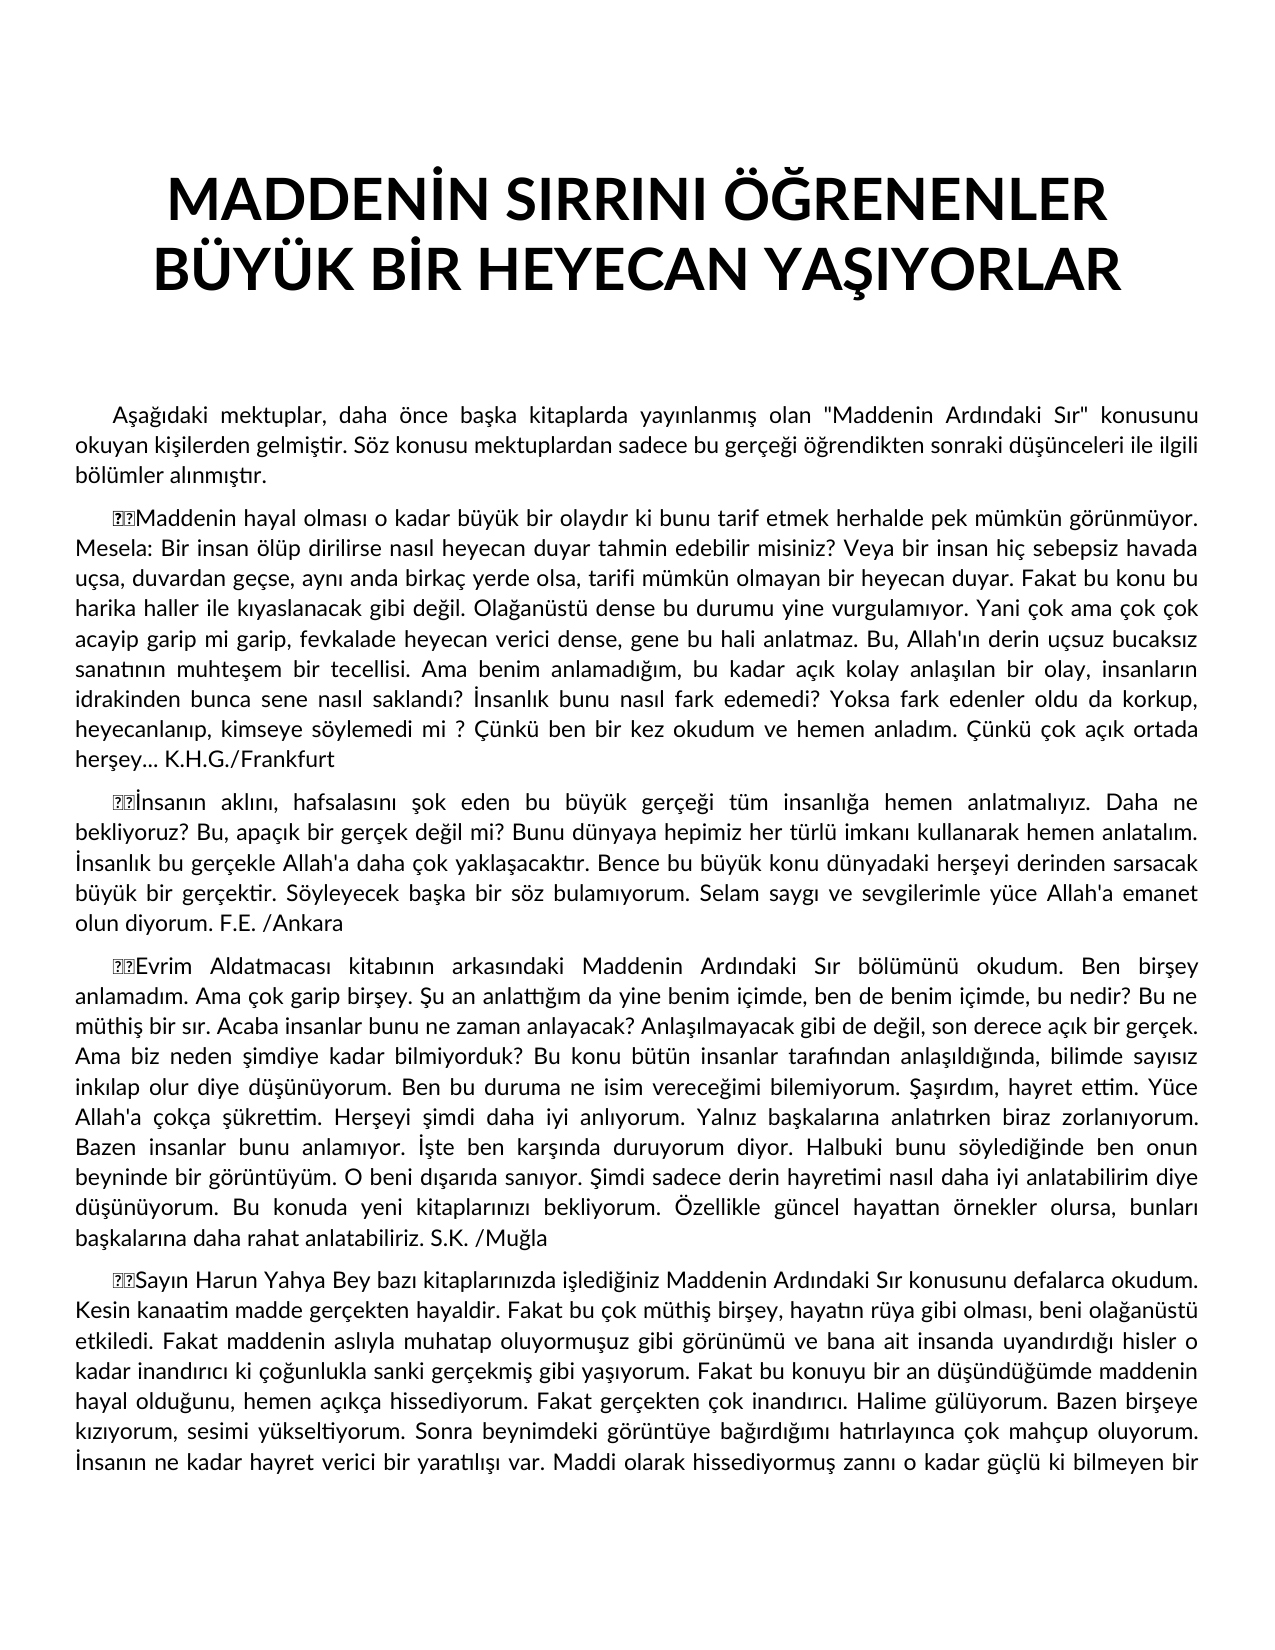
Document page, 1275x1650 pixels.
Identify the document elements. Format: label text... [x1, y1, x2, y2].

text Sayın Harun Yahya Bey bazı kitaplarınızda işlediğiniz Maddenin Ardındaki Sır konusunu defalarca okudum. Kesin kanaatim madde gerçekten hayaldir. Fakat bu çok müthiş birşey, hayatın rüya gibi olması, beni olağanüstü etkiledi. Fakat maddenin aslıyla muhatap oluyormuşuz gibi görünümü ve bana ait insanda uyandırdığı hisler o kadar inandırıcı ki çoğunlukla sanki gerçekmiş gibi yaşıyorum. Fakat bu konuyu bir an düşündüğümde maddenin hayal olduğunu, hemen açıkça hissediyorum. Fakat gerçekten çok inandırıcı. Halime gülüyorum. Bazen birşeye kızıyorum, sesimi yükseltiyorum. Sonra beynimdeki görüntüye bağırdığımı hatırlayınca çok mahçup oluyorum. İnsanın ne kadar hayret verici bir yaratılışı var. Maddi olarak hissediyormuş zannı o kadar güçlü ki bilmeyen bir [75, 1266, 1200, 1475]
text Evrim Aldatmacası kitabının arkasındaki Maddenin Ardındaki Sır bölümünü okudum. Ben birşey anlamadım. Ama çok garip birşey. Şu an anlattığım da yine benim içimde, ben de benim içimde, bu nedir? Bu ne müthiş bir sır. Acaba insanlar bunu ne zaman anlayacak? Anlaşılmayacak gibi de değil, son derece açık bir gerçek. Ama biz neden şimdiye kadar bilmiyorduk? Bu konu bütün insanlar tarafından anlaşıldığında, bilimde sayısız inkılap olur diye düşünüyorum. Ben bu duruma ne isim vereceğimi bilemiyorum. Şaşırdım, hayret ettim. Yüce Allah'a çokça şükrettim. Herşeyi şimdi daha iyi anlıyorum. Yalnız başkalarına anlatırken biraz zorlanıyorum. Bazen insanlar bunu anlamıyor. İşte ben karşında duruyorum diyor. Halbuki bunu söylediğinde ben onun beyninde bir görüntüyüm. O beni dışarıda sanıyor. Şimdi sadece derin hayretimi nasıl daha iyi anlatabilirim diye düşünüyorum. Bu konuda yeni kitaplarınızı bekliyorum. Özellikle güncel hayattan örnekler olursa, bunları başkalarına daha rahat anlatabiliriz. S.K. /Muğla [75, 951, 1200, 1251]
subtitle MADDENİN SIRRINI ÖĞRENENLER BÜYÜK BİR HEYECAN YAŞIYORLAR [75, 162, 1200, 302]
text Maddenin hayal olması o kadar büyük bir olaydır ki bunu tarif etmek herhalde pek mümkün görünmüyor. Mesela: Bir insan ölüp dirilirse nasıl heyecan duyar tahmin edebilir misiniz? Veya bir insan hiç sebepsiz havada uçsa, duvardan geçse, aynı anda birkaç yerde olsa, tarifi mümkün olmayan bir heyecan duyar. Fakat bu konu bu harika haller ile kıyaslanacak gibi değil. Olağanüstü dense bu durumu yine vurgulamıyor. Yani çok ama çok çok acayip garip mi garip, fevkalade heyecan verici dense, gene bu hali anlatmaz. Bu, Allah'ın derin uçsuz bucaksız sanatının muhteşem bir tecellisi. Ama benim anlamadığım, bu kadar açık kolay anlaşılan bir olay, insanların idrakinden bunca sene nasıl saklandı? İnsanlık bunu nasıl fark edemedi? Yoksa fark edenler oldu da korkup, heyecanlanıp, kimseye söylemedi mi ? Çünkü ben bir kez okudum ve hemen anladım. Çünkü çok açık ortada herşey... K.H.G./Frankfurt [75, 503, 1200, 773]
text İnsanın aklını, hafsalasını şok eden bu büyük gerçeği tüm insanlığa hemen anlatmalıyız. Daha ne bekliyoruz? Bu, apaçık bir gerçek değil mi? Bunu dünyaya hepimiz her türlü imkanı kullanarak hemen anlatalım. İnsanlık bu gerçekle Allah'a daha çok yaklaşacaktır. Bence bu büyük konu dünyadaki herşeyi derinden sarsacak büyük bir gerçektir. Söyleyecek başka bir söz bulamıyorum. Selam saygı ve sevgilerimle yüce Allah'a emanet olun diyorum. F.E. /Ankara [75, 788, 1200, 936]
text Aşağıdaki mektuplar, daha önce başka kitaplarda yayınlanmış olan "Maddenin Ardındaki Sır" konusunu okuyan kişilerden gelmiştir. Söz konusu mektuplardan sadece bu gerçeği öğrendikten sonraki düşünceleri ile ilgili bölümler alınmıştır. [75, 400, 1200, 488]
